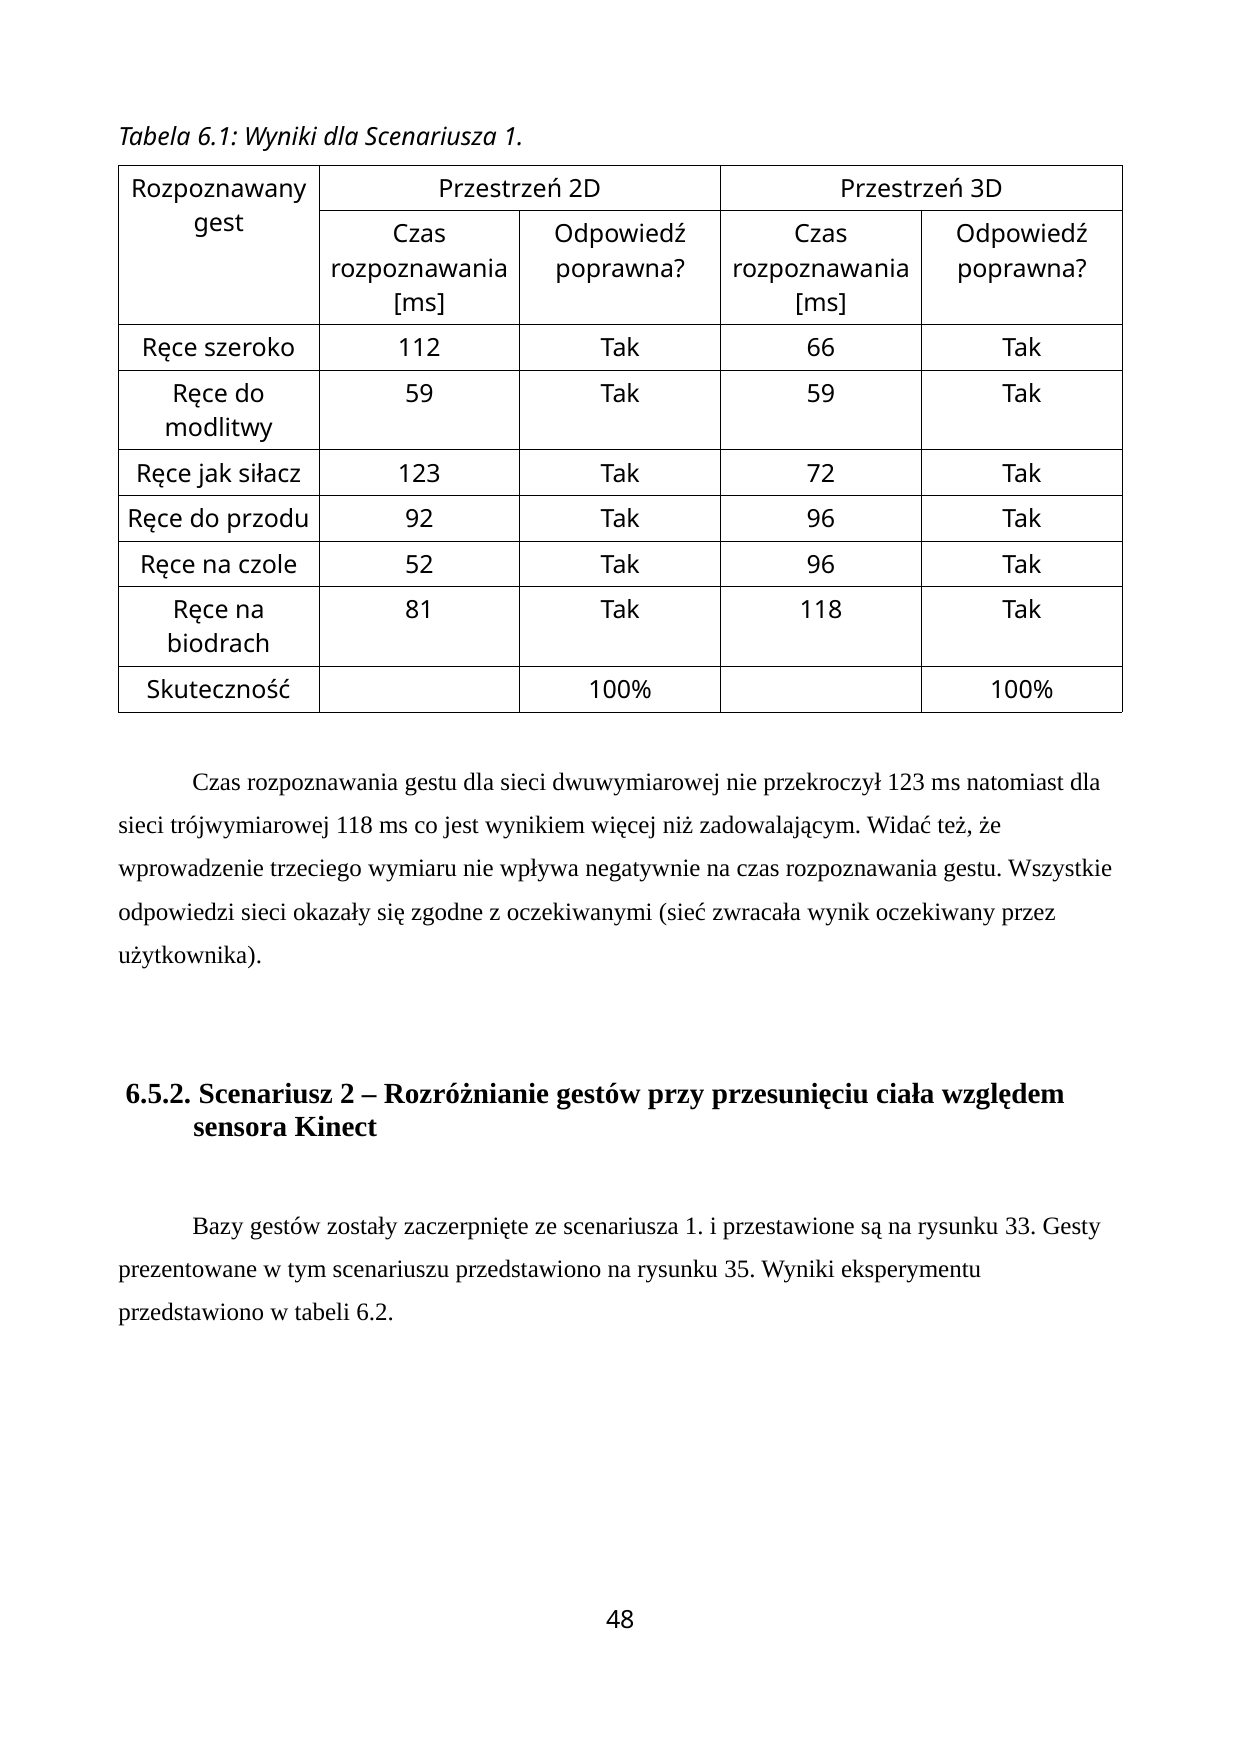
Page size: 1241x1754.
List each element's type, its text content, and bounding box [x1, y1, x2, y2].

table_cell Tak [922, 542, 1122, 586]
table_cell Ręce do modlitwy [119, 371, 319, 449]
table_cell 52 [320, 542, 519, 586]
table_header Rozpoznawany gest [119, 166, 319, 324]
table_cell [320, 667, 519, 712]
table_cell 66 [721, 325, 921, 370]
table_cell 59 [320, 371, 519, 449]
table_cell Tak [922, 450, 1122, 495]
table_cell 81 [320, 587, 519, 666]
table_cell Tak [922, 325, 1122, 370]
table_cell Ręce na biodrach [119, 587, 319, 666]
table_cell Odpowiedź poprawna? [520, 211, 720, 324]
table_cell Ręce jak siłacz [119, 450, 319, 495]
table_cell Czas rozpoznawania [ms] [721, 211, 921, 324]
table_cell [721, 667, 921, 712]
table_cell Czas rozpoznawania [ms] [320, 211, 519, 324]
table_cell 96 [721, 496, 921, 541]
table_cell Tak [922, 587, 1122, 666]
text Czas rozpoznawania gestu dla sieci dwuwymiarowej nie przekroczył 123 ms natomiast dla sieci trójwymiarowej 118 ms co jest wynikiem więcej niż zadowalającym. Widać też, że wprowadzenie trzeciego wymiaru nie wpływa negatywnie na czas rozpoznawania gestu. Wszystkie odpowiedzi sieci okazały się zgodne z oczekiwanymi (sieć zwracała wynik oczekiwany przez użytkownika). [118, 767, 1122, 968]
table_cell 96 [721, 542, 921, 586]
table_cell 100% [520, 667, 720, 712]
table_cell Tak [520, 450, 720, 495]
table_cell Skuteczność [119, 667, 319, 712]
table_cell 92 [320, 496, 519, 541]
table_cell 100% [922, 667, 1122, 712]
table_cell Tak [520, 542, 720, 586]
table_cell Tak [520, 371, 720, 449]
table_cell Tak [922, 496, 1122, 541]
table_cell Ręce na czole [119, 542, 319, 586]
text Bazy gestów zostały zaczerpnięte ze scenariusza 1. i przestawione są na rysunku 33. Gesty prezentowane w tym scenariuszu przedstawiono na rysunku 35. Wyniki eksperymentu przedstawiono w tabeli 6.2. [118, 1211, 1122, 1326]
table_header Przestrzeń 2D [320, 166, 720, 210]
table_cell Ręce szeroko [119, 325, 319, 370]
table_cell Tak [922, 371, 1122, 449]
table_cell Tak [520, 587, 720, 666]
table_cell 118 [721, 587, 921, 666]
table_cell 123 [320, 450, 519, 495]
table_cell 112 [320, 325, 519, 370]
table_cell Tak [520, 325, 720, 370]
table_cell Ręce do przodu [119, 496, 319, 541]
table_cell Tak [520, 496, 720, 541]
table_header Przestrzeń 3D [721, 166, 1122, 210]
table_cell 72 [721, 450, 921, 495]
table_cell Odpowiedź poprawna? [922, 211, 1122, 324]
text Tabela 6.1: Wyniki dla Scenariusza 1. [118, 118, 1122, 152]
subtitle Scenariusz 2 – Rozróżnianie gestów przy przesunięciu ciała względem sensora Kinect [118, 1076, 1122, 1143]
table_cell 59 [721, 371, 921, 449]
